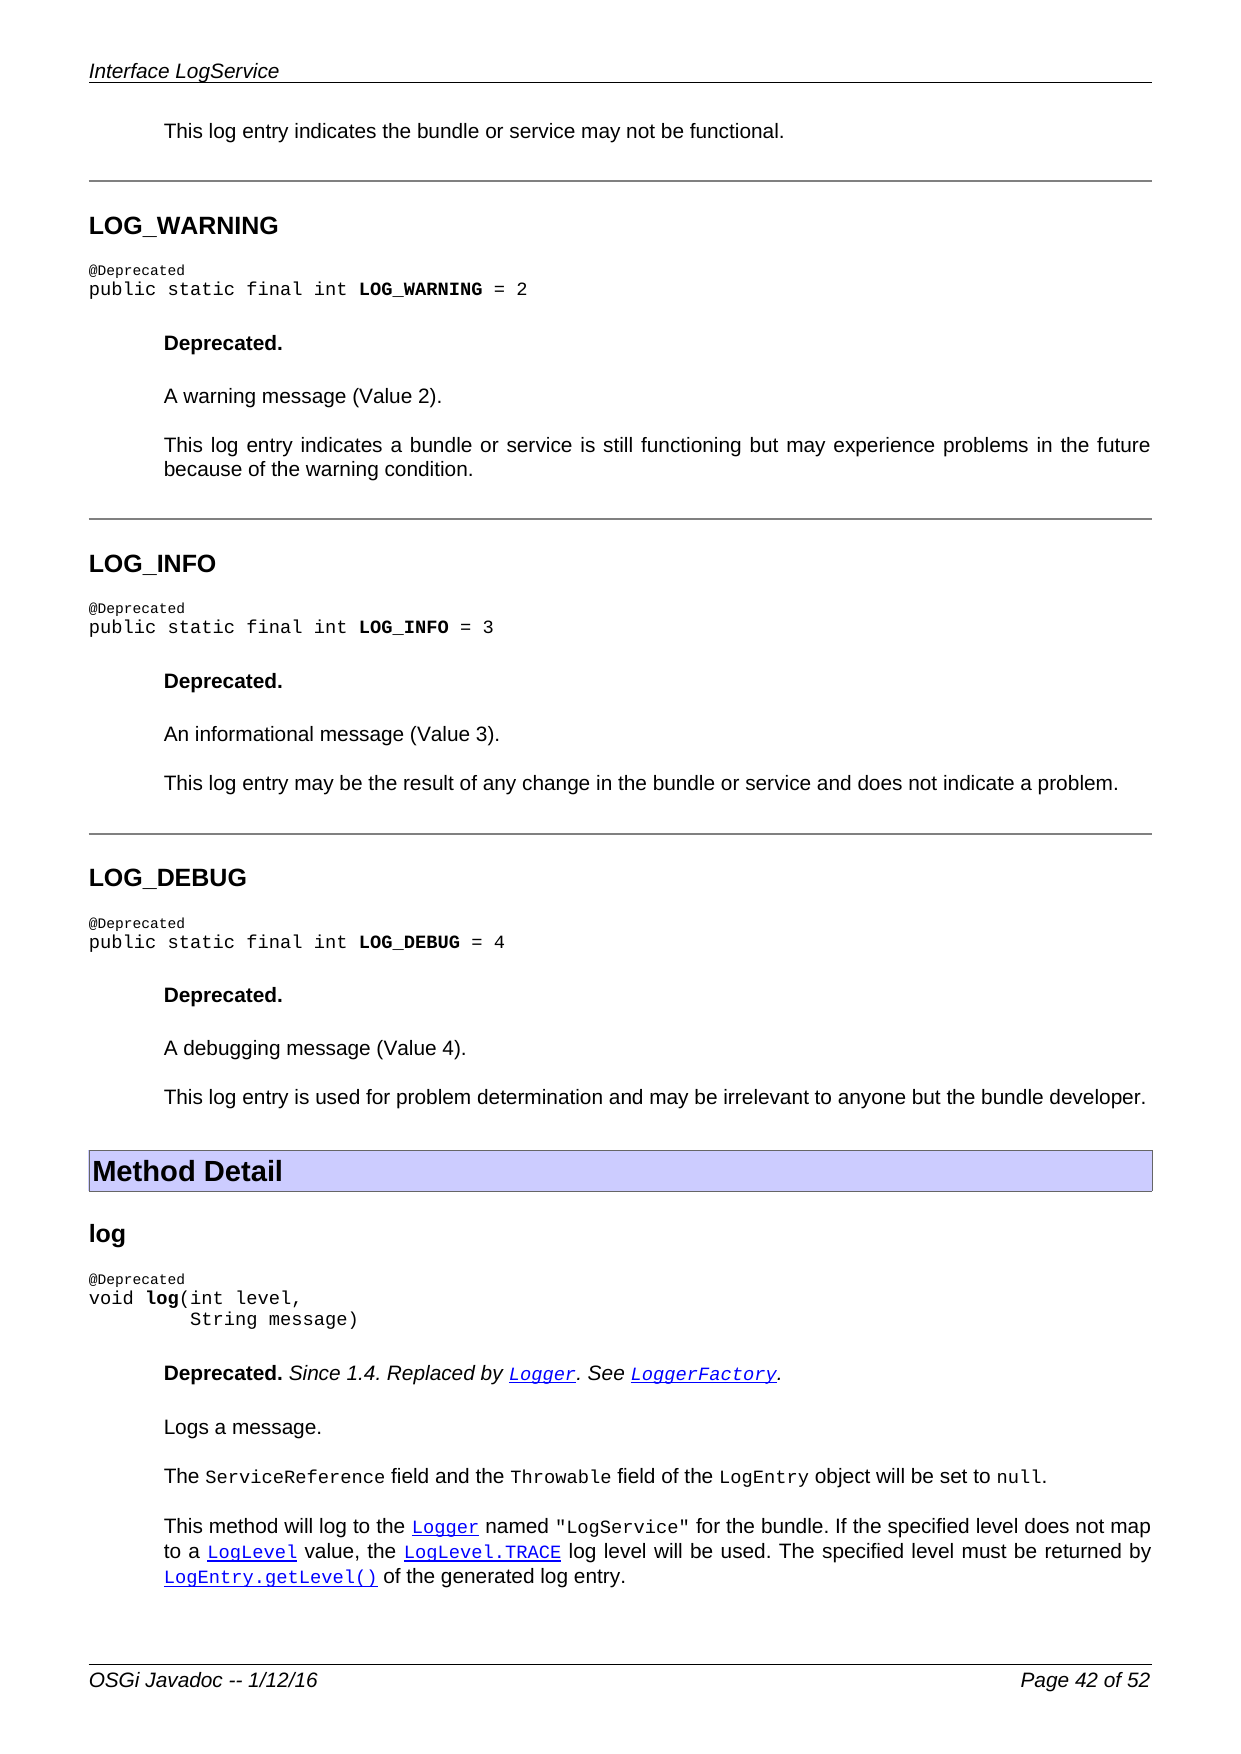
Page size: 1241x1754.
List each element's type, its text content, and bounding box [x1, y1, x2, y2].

text This log entry may be the result of any change in the bundle or service and does not indicate a problem. [163, 771, 1152, 795]
text The ServiceReference field and the Throwable field of the LogEntry object will be set to null. [163, 1464, 1152, 1489]
text Deprecated. [163, 669, 1152, 693]
text @Deprecated void log(int level, String message) [88, 1272, 1152, 1331]
text This log entry indicates a bundle or service is still functioning but may experience problems in the future because of the warning condition. [163, 433, 1152, 481]
text A debugging message (Value 4). [163, 1036, 1152, 1060]
text Deprecated. [163, 331, 1152, 354]
subtitle LOG_DEBUG [88, 863, 1152, 892]
subtitle LOG_WARNING [88, 211, 1152, 239]
subtitle log [88, 1219, 1152, 1248]
text This log entry is used for problem determination and may be irrelevant to anyone but the bundle developer. [163, 1085, 1152, 1109]
text @Deprecated public static final int LOG_WARNING = 2 [88, 263, 1152, 301]
text Deprecated. [163, 983, 1152, 1007]
text An informational message (Value 3). [163, 722, 1152, 746]
subtitle LOG_INFO [88, 549, 1152, 577]
text A warning message (Value 2). [163, 384, 1152, 408]
text @Deprecated public static final int LOG_DEBUG = 4 [88, 916, 1152, 954]
text This log entry indicates the bundle or service may not be functional. [163, 118, 1152, 142]
text This method will log to the Logger named "LogService" for the bundle. If the specified level does not map to a LogLevel value, the LogLevel.TRACE log level will be used. The specified level must be returned by LogEntry.getLevel() of the generated log entry. [163, 1514, 1152, 1589]
text @Deprecated public static final int LOG_INFO = 3 [88, 602, 1152, 639]
subtitle Method Detail [90, 1151, 1152, 1191]
text Logs a message. [163, 1415, 1152, 1439]
text Deprecated. Since 1.4. Replaced by Logger. See LoggerFactory. [163, 1360, 1152, 1386]
